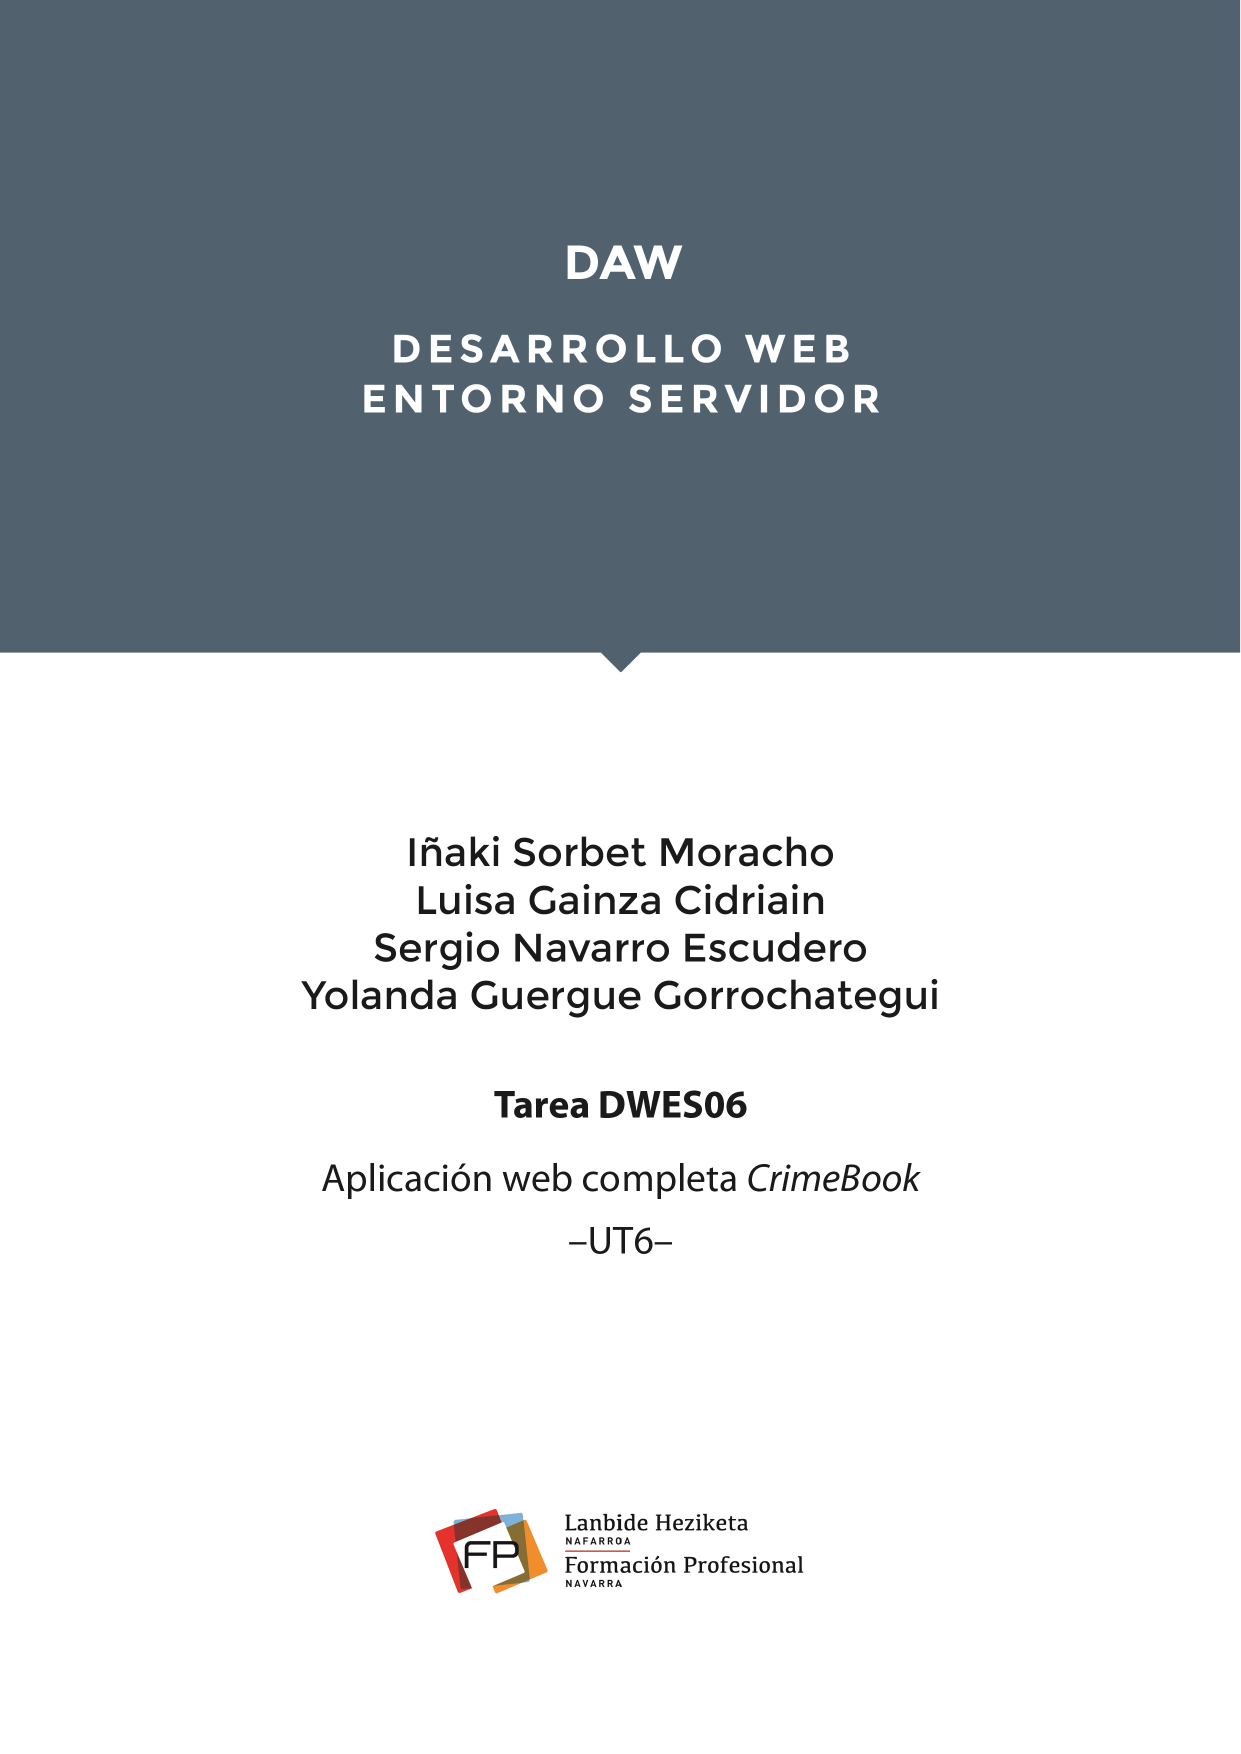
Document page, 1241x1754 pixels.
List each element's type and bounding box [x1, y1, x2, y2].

picture [220, 476, 1021, 1277]
